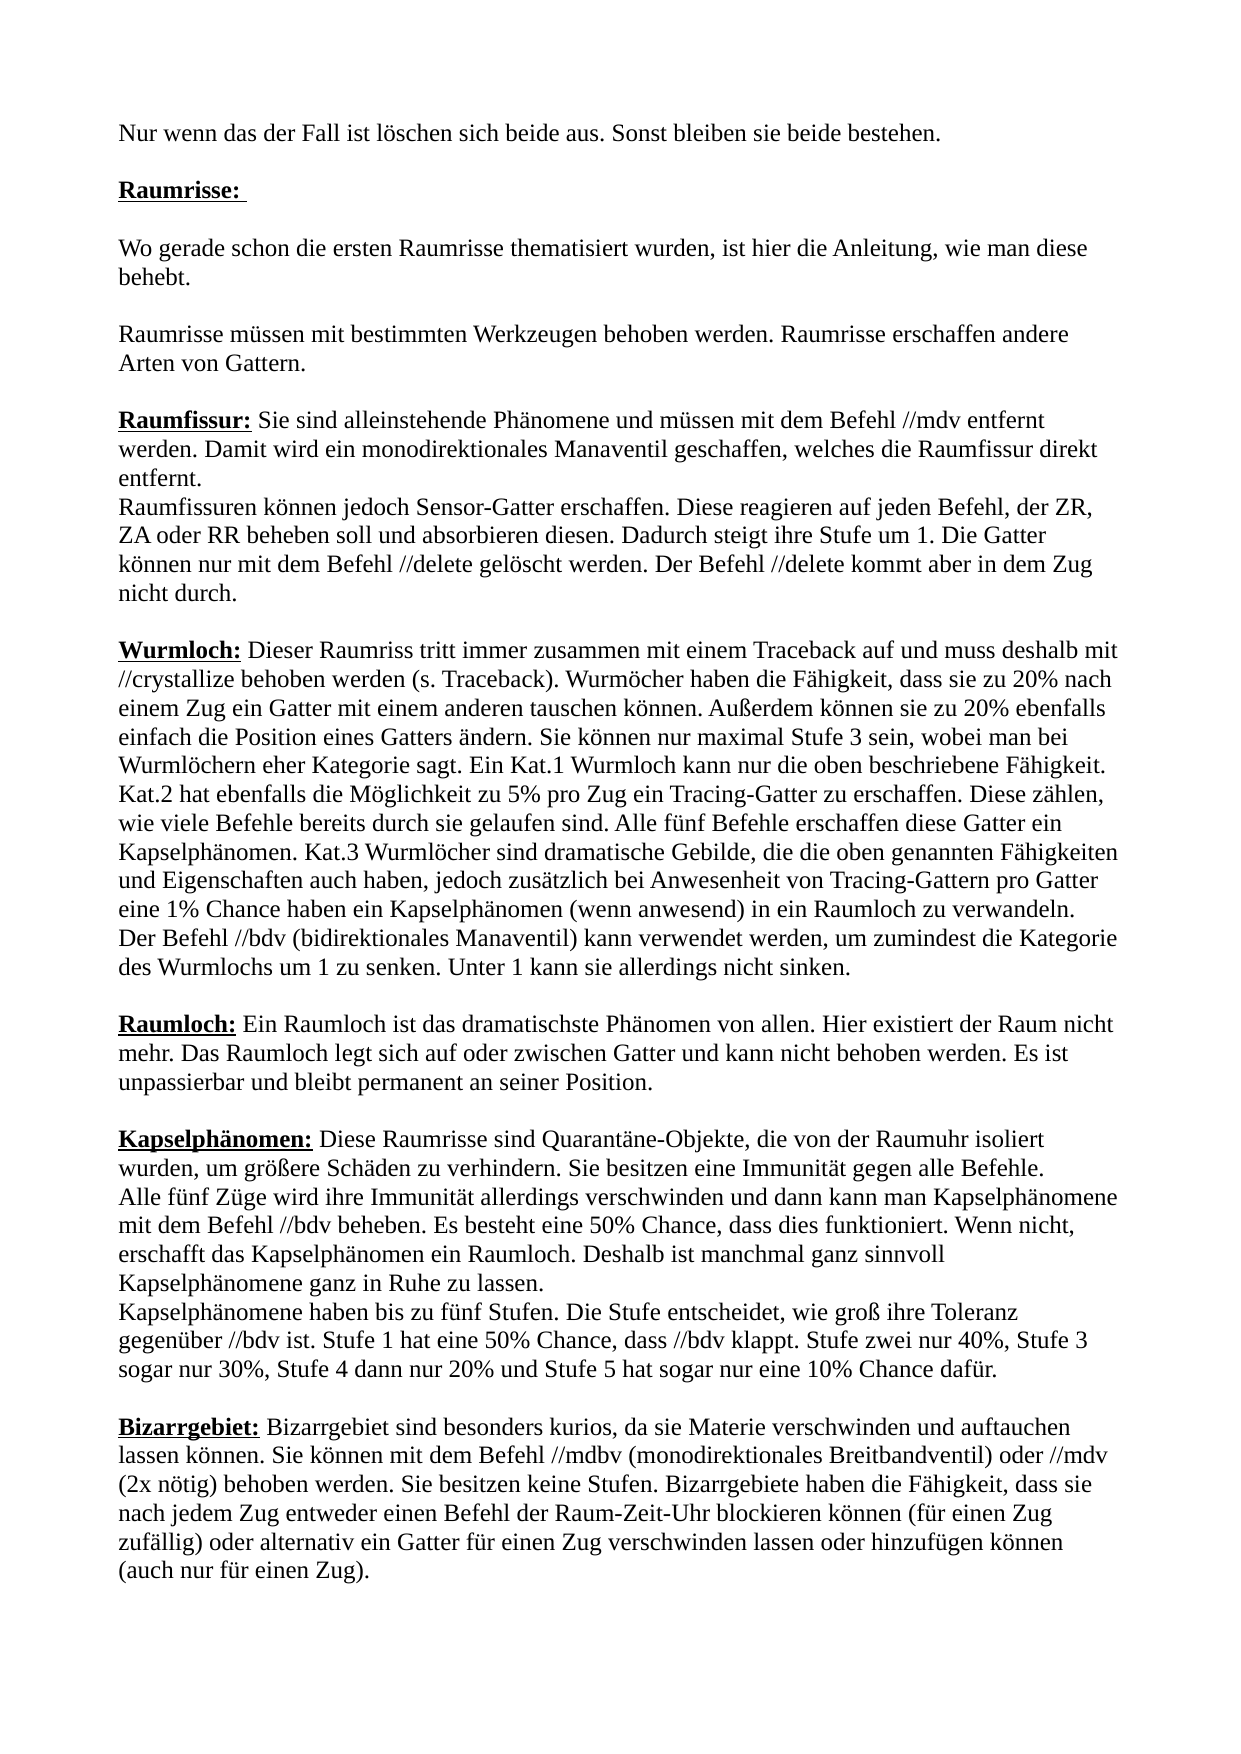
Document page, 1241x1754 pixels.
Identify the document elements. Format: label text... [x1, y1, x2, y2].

text Nur wenn das der Fall ist löschen sich beide aus. Sonst bleiben sie beide bestehen. Raumrisse: Wo gerade schon die ersten Raumrisse thematisiert wurden, ist hier die Anleitung, wie man diese behebt. [118, 118, 1122, 291]
text Alle fünf Züge wird ihre Immunität allerdings verschwinden und dann kann man Kapselphänomene mit dem Befehl //bdv beheben. Es besteht eine 50% Chance, dass dies funktioniert. Wenn nicht, erschafft das Kapselphänomen ein Raumloch. Deshalb ist manchmal ganz sinnvoll Kapselphänomene ganz in Ruhe zu lassen. Kapselphänomene haben bis zu fünf Stufen. Die Stufe entscheidet, wie groß ihre Toleranz gegenüber //bdv ist. Stufe 1 hat eine 50% Chance, dass //bdv klappt. Stufe zwei nur 40%, Stufe 3 sogar nur 30%, Stufe 4 dann nur 20% und Stufe 5 hat sogar nur eine 10% Chance dafür. Bizarrgebiet: Bizarrgebiet sind besonders kurios, da sie Materie verschwinden und auftauchen lassen können. Sie können mit dem Befehl //mdbv (monodirektionales Breitbandventil) oder //mdv (2x nötig) behoben werden. Sie besitzen keine Stufen. Bizarrgebiete haben die Fähigkeit, dass sie nach jedem Zug entweder einen Befehl der Raum-Zeit-Uhr blockieren können (für einen Zug zufällig) oder alternativ ein Gatter für einen Zug verschwinden lassen oder hinzufügen können (auch nur für einen Zug). [118, 1182, 1122, 1613]
text Der Befehl //bdv (bidirektionales Manaventil) kann verwendet werden, um zumindest die Kategorie des Wurmlochs um 1 zu senken. Unter 1 kann sie allerdings nicht sinken. Raumloch: Ein Raumloch ist das dramatischste Phänomen von allen. Hier existiert der Raum nicht mehr. Das Raumloch legt sich auf oder zwischen Gatter und kann nicht behoben werden. Es ist unpassierbar und bleibt permanent an seiner Position. Kapselphänomen: Diese Raumrisse sind Quarantäne-Objekte, die von der Raumuhr isoliert wurden, um größere Schäden zu verhindern. Sie besitzen eine Immunität gegen alle Befehle. [118, 923, 1122, 1182]
text Raumrisse müssen mit bestimmten Werkzeugen behoben werden. Raumrisse erschaffen andere Arten von Gattern. Raumfissur: Sie sind alleinstehende Phänomene und müssen mit dem Befehl //mdv entfernt werden. Damit wird ein monodirektionales Manaventil geschaffen, welches die Raumfissur direkt entfernt. Raumfissuren können jedoch Sensor-Gatter erschaffen. Diese reagieren auf jeden Befehl, der ZR, ZA oder RR beheben soll und absorbieren diesen. Dadurch steigt ihre Stufe um 1. Die Gatter können nur mit dem Befehl //delete gelöscht werden. Der Befehl //delete kommt aber in dem Zug nicht durch. Wurmloch: Dieser Raumriss tritt immer zusammen mit einem Traceback auf und muss deshalb mit //crystallize behoben werden (s. Traceback). Wurmöcher haben die Fähigkeit, dass sie zu 20% nach einem Zug ein Gatter mit einem anderen tauschen können. Außerdem können sie zu 20% ebenfalls einfach die Position eines Gatters ändern. Sie können nur maximal Stufe 3 sein, wobei man bei Wurmlöchern eher Kategorie sagt. Ein Kat.1 Wurmloch kann nur die oben beschriebene Fähigkeit. Kat.2 hat ebenfalls die Möglichkeit zu 5% pro Zug ein Tracing-Gatter zu erschaffen. Diese zählen, wie viele Befehle bereits durch sie gelaufen sind. Alle fünf Befehle erschaffen diese Gatter ein Kapselphänomen. Kat.3 Wurmlöcher sind dramatische Gebilde, die die oben genannten Fähigkeiten und Eigenschaften auch haben, jedoch zusätzlich bei Anwesenheit von Tracing-Gattern pro Gatter eine 1% Chance haben ein Kapselphänomen (wenn anwesend) in ein Raumloch zu verwandeln. [118, 291, 1122, 923]
